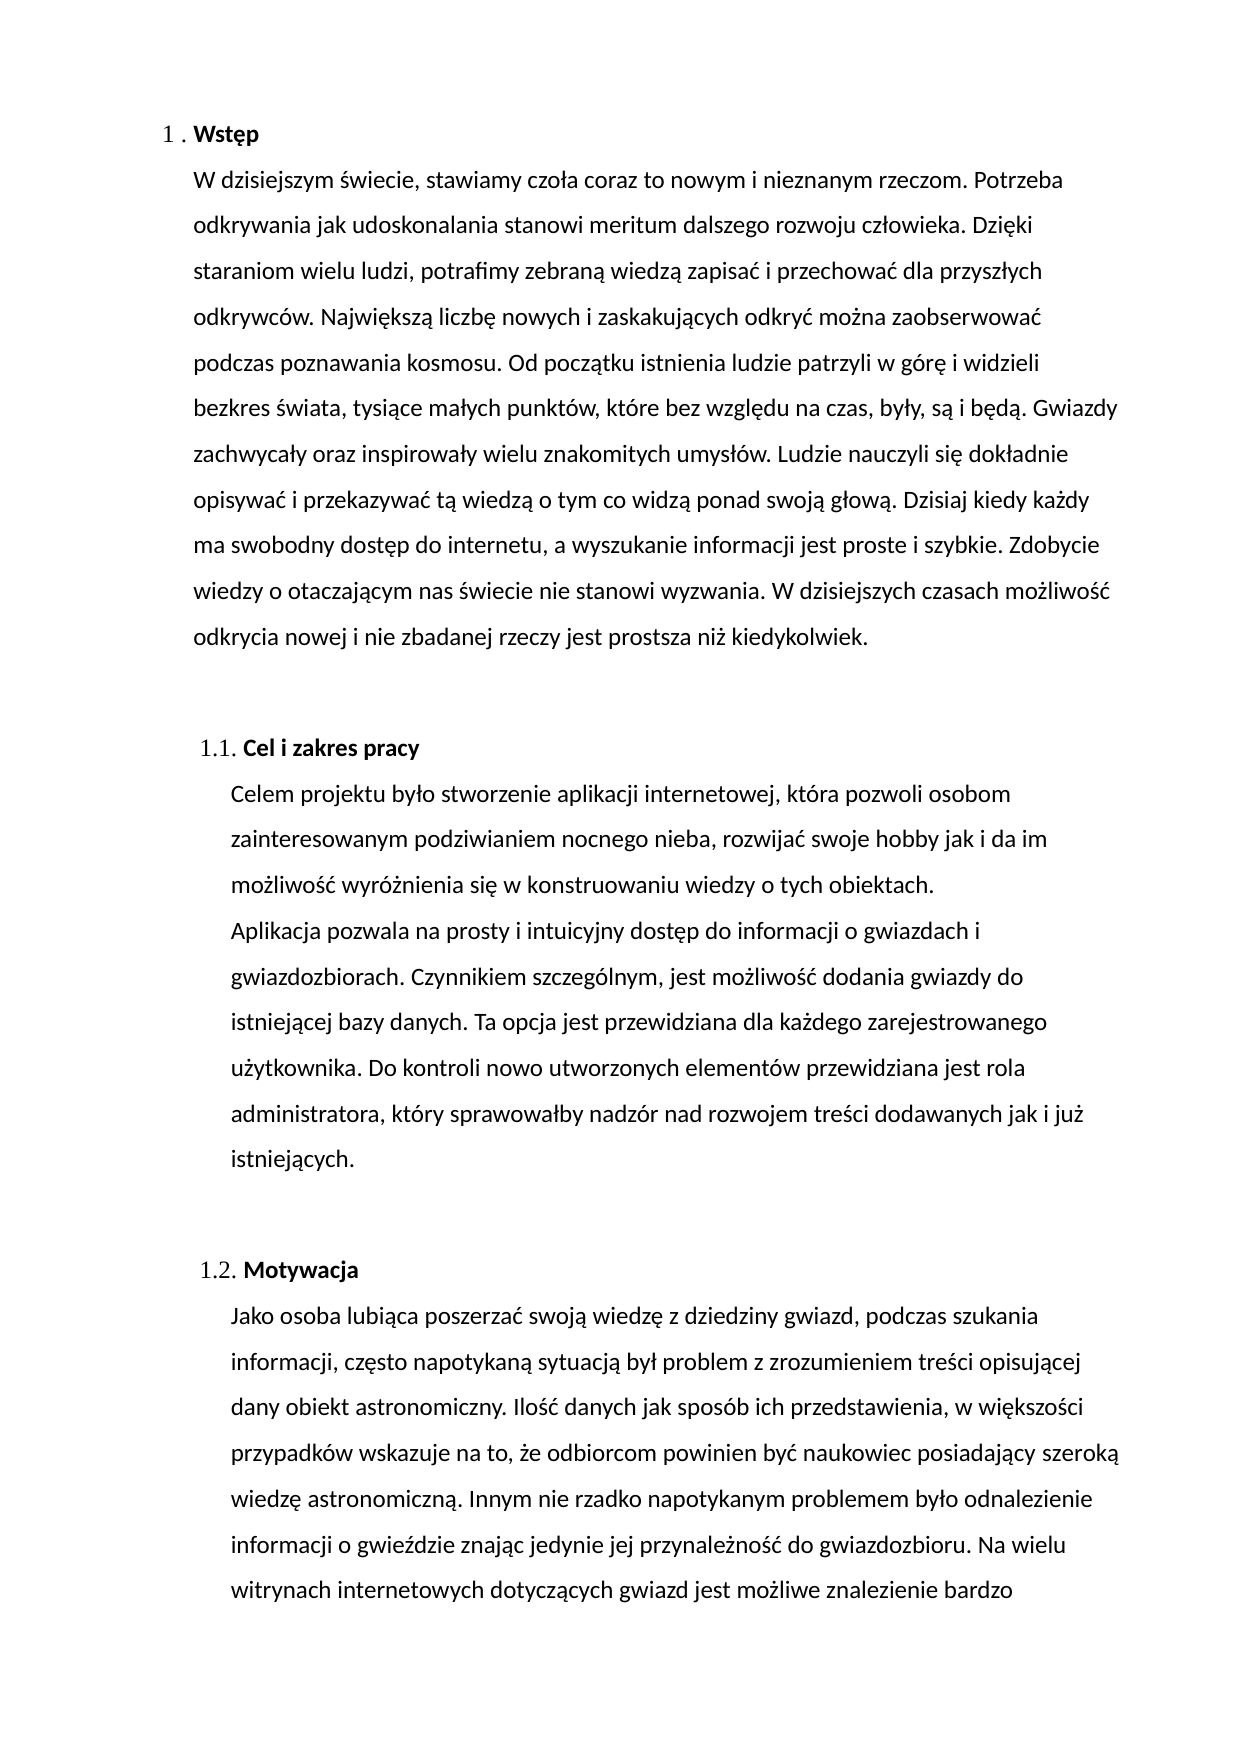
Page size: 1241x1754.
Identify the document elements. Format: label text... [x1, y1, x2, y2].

list Wstęp W dzisiejszym świecie, stawiamy czoła coraz to nowym i nieznanym rzeczom. Potrzeba odkrywania jak udoskonalania stanowi meritum dalszego rozwoju człowieka. Dzięki staraniom wielu ludzi, potrafimy zebraną wiedzą zapisać i przechować dla przyszłych odkrywców. Największą liczbę nowych i zaskakujących odkryć można zaobserwować podczas poznawania kosmosu. Od początku istnienia ludzie patrzyli w górę i widzieli bezkres świata, tysiące małych punktów, które bez względu na czas, były, są i będą. Gwiazdy zachwycały oraz inspirowały wielu znakomitych umysłów. Ludzie nauczyli się dokładnie opisywać i przekazywać tą wiedzą o tym co widzą ponad swoją głową. Dzisiaj kiedy każdy ma swobodny dostęp do internetu, a wyszukanie informacji jest proste i szybkie. Zdobycie wiedzy o otaczającym nas świecie nie stanowi wyzwania. W dzisiejszych czasach możliwość odkrycia nowej i nie zbadanej rzeczy jest prostsza niż kiedykolwiek. [156, 118, 1122, 695]
list Motywacja Jako osoba lubiąca poszerzać swoją wiedzę z dziedziny gwiazd, podczas szukania informacji, często napotykaną sytuacją był problem z zrozumieniem treści opisującej dany obiekt astronomiczny. Ilość danych jak sposób ich przedstawienia, w większości przypadków wskazuje na to, że odbiorcom powinien być naukowiec posiadający szeroką wiedzę astronomiczną. Innym nie rzadko napotykanym problemem było odnalezienie informacji o gwieździe znając jedynie jej przynależność do gwiazdozbioru. Na wielu witrynach internetowych dotyczących gwiazd jest możliwe znalezienie bardzo [193, 1254, 1122, 1605]
list Cel i zakres pracy Celem projektu było stworzenie aplikacji internetowej, która pozwoli osobom zainteresowanym podziwianiem nocnego nieba, rozwijać swoje hobby jak i da im możliwość wyróżnienia się w konstruowaniu wiedzy o tych obiektach. Aplikacja pozwala na prosty i intuicyjny dostęp do informacji o gwiazdach i gwiazdozbiorach. Czynnikiem szczególnym, jest możliwość dodania gwiazdy do istniejącej bazy danych. Ta opcja jest przewidziana dla każdego zarejestrowanego użytkownika. Do kontroli nowo utworzonych elementów przewidziana jest rola administratora, który sprawowałby nadzór nad rozwojem treści dodawanych jak i już istniejących. [193, 732, 1122, 1217]
